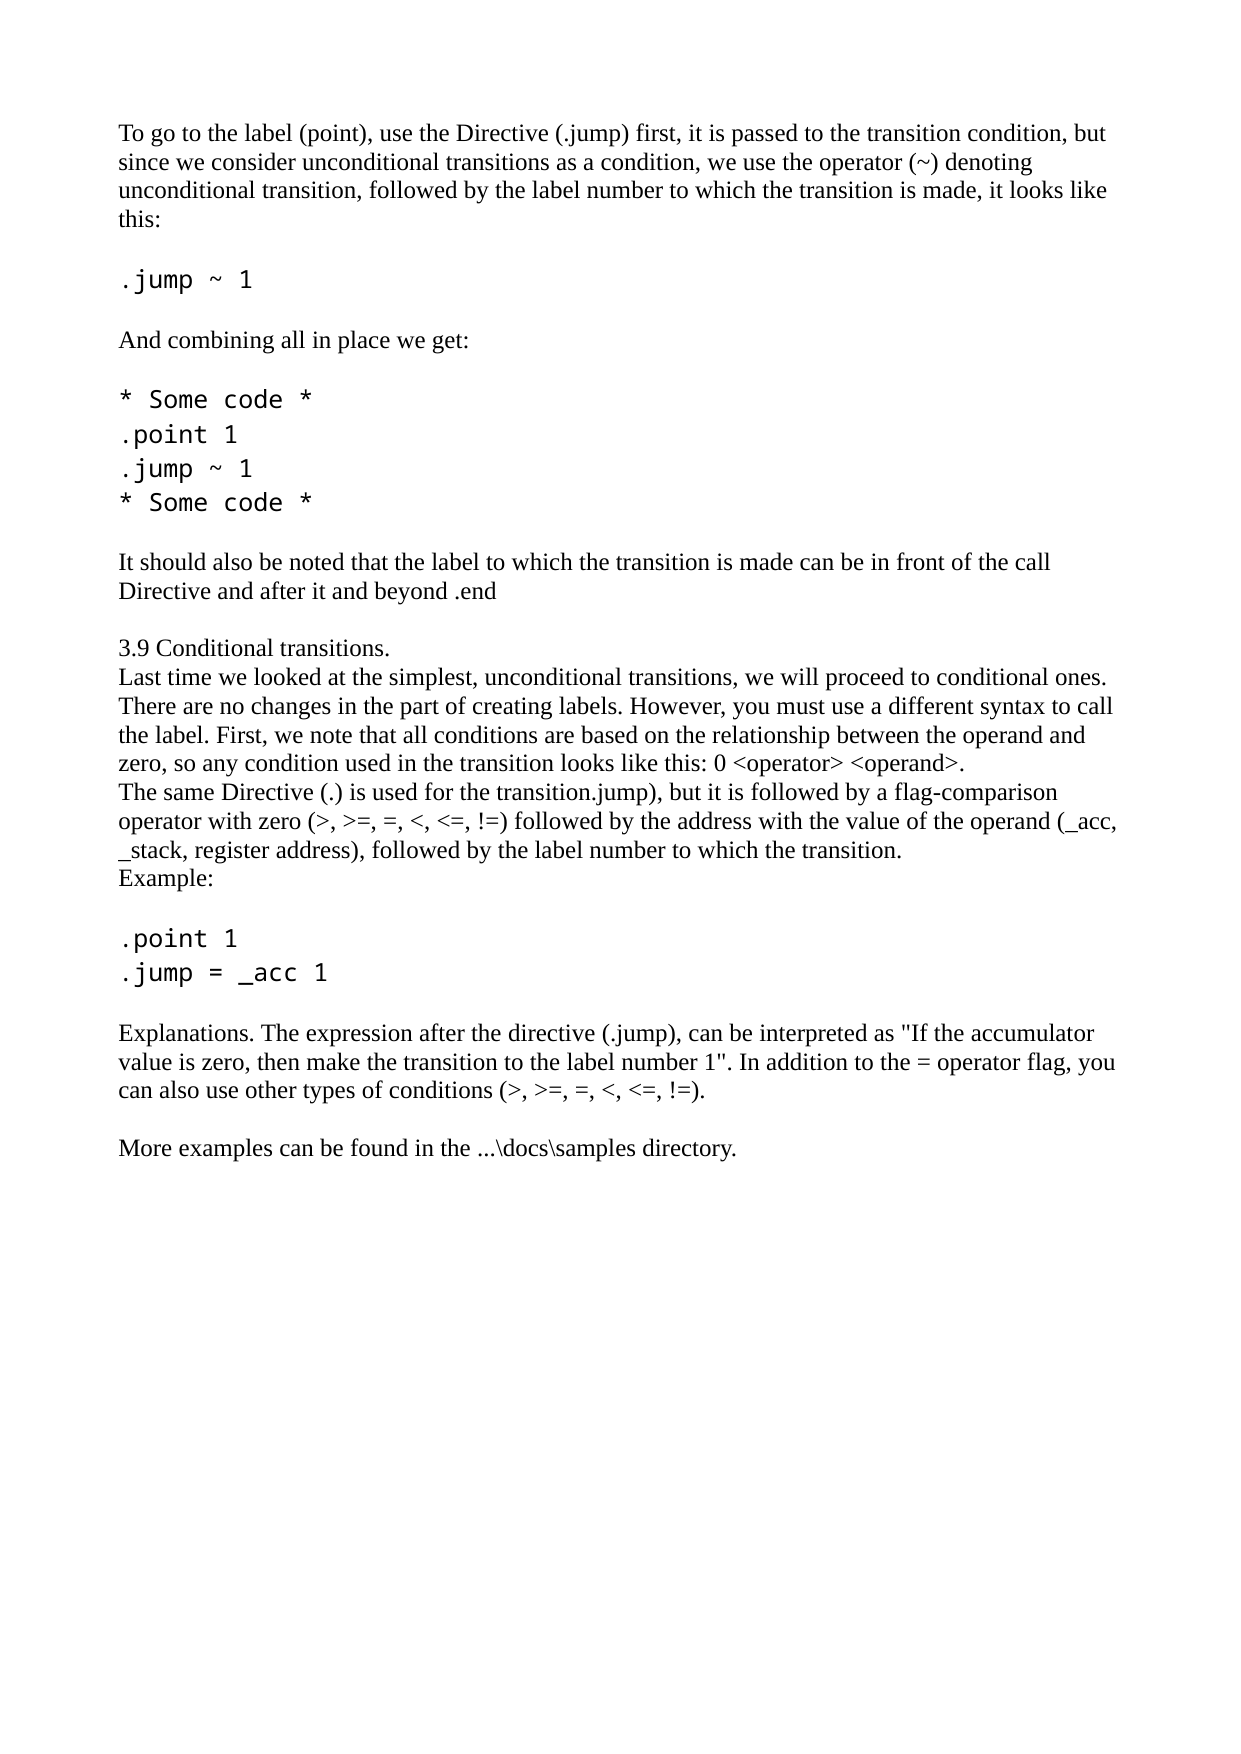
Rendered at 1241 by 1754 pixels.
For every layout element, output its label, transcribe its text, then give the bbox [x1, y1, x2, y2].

text Explanations. The expression after the directive (.jump), can be interpreted as "If the accumulator value is zero, then make the transition to the label number 1". In addition to the = operator flag, you can also use other types of conditions (>, >=, =, <, <=, !=). [118, 1018, 1122, 1104]
text More examples can be found in the ...\docs\samples directory. [118, 1133, 1122, 1162]
text .point 1 [118, 921, 1122, 955]
text The same Directive (.) is used for the transition.jump), but it is followed by a flag-comparison operator with zero (>, >=, =, <, <=, !=) followed by the address with the value of the operand (_acc, _stack, register address), followed by the label number to which the transition. [118, 777, 1122, 863]
text * Some code * [118, 484, 1122, 518]
text It should also be noted that the label to which the transition is made can be in front of the call Directive and after it and beyond .end [118, 547, 1122, 605]
text .jump ~ 1 [118, 450, 1122, 484]
text And combining all in place we get: [118, 325, 1122, 353]
text Example: [118, 863, 1122, 892]
text Last time we looked at the simplest, unconditional transitions, we will proceed to conditional ones. There are no changes in the part of creating labels. However, you must use a different syntax to call the label. First, we note that all conditions are based on the relationship between the operand and zero, so any condition used in the transition looks like this: 0 <operator> <operand>. [118, 662, 1122, 777]
text .point 1 [118, 416, 1122, 450]
text .jump = _acc 1 [118, 955, 1122, 989]
text 3.9 Conditional transitions. [118, 633, 1122, 662]
text .jump ~ 1 [118, 262, 1122, 296]
text * Some code * [118, 382, 1122, 416]
text To go to the label (point), use the Directive (.jump) first, it is passed to the transition condition, but since we consider unconditional transitions as a condition, we use the operator (~) denoting unconditional transition, followed by the label number to which the transition is made, it looks like this: [118, 118, 1122, 233]
